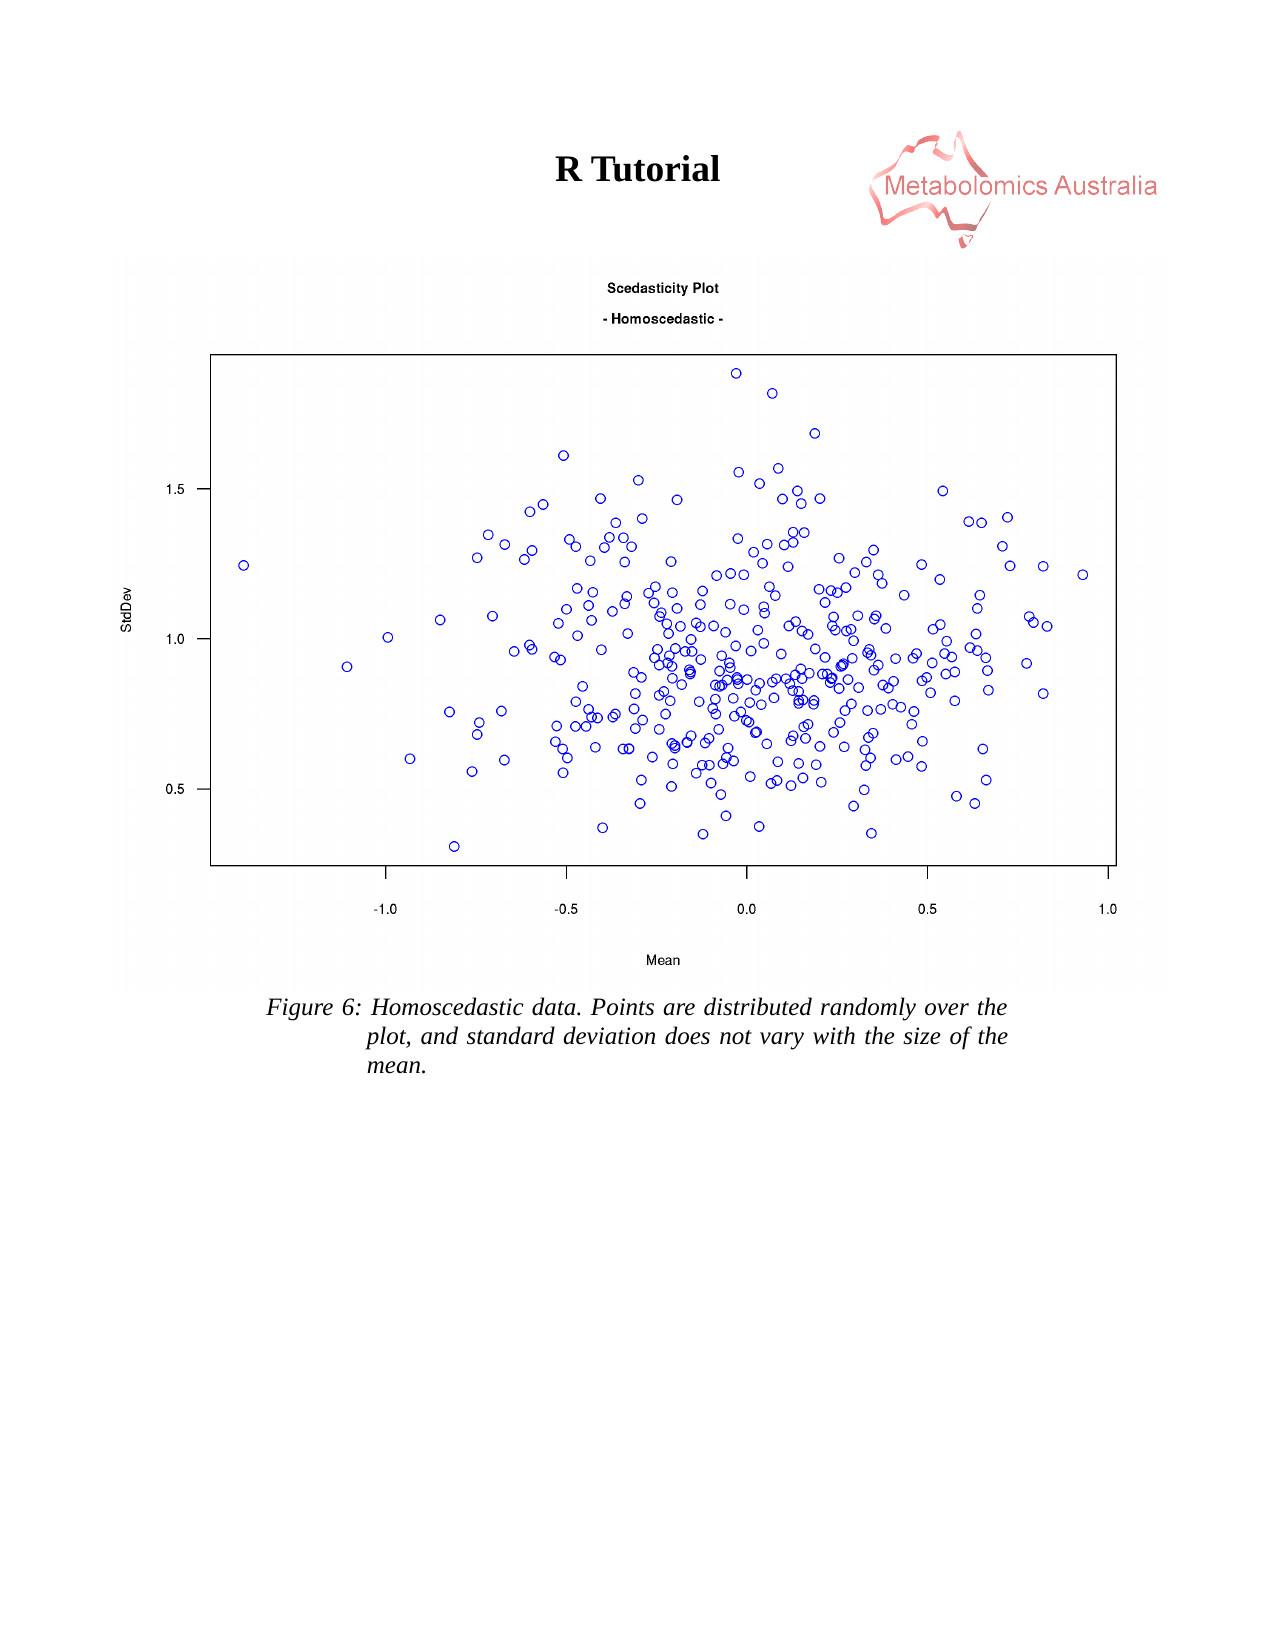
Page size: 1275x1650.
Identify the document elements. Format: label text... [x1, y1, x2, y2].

picture [108, 253, 1167, 993]
text Figure 6: Homoscedastic data. Points are distributed randomly over the plot, and standard deviation does not vary with the size of the mean. [266, 993, 1011, 1079]
